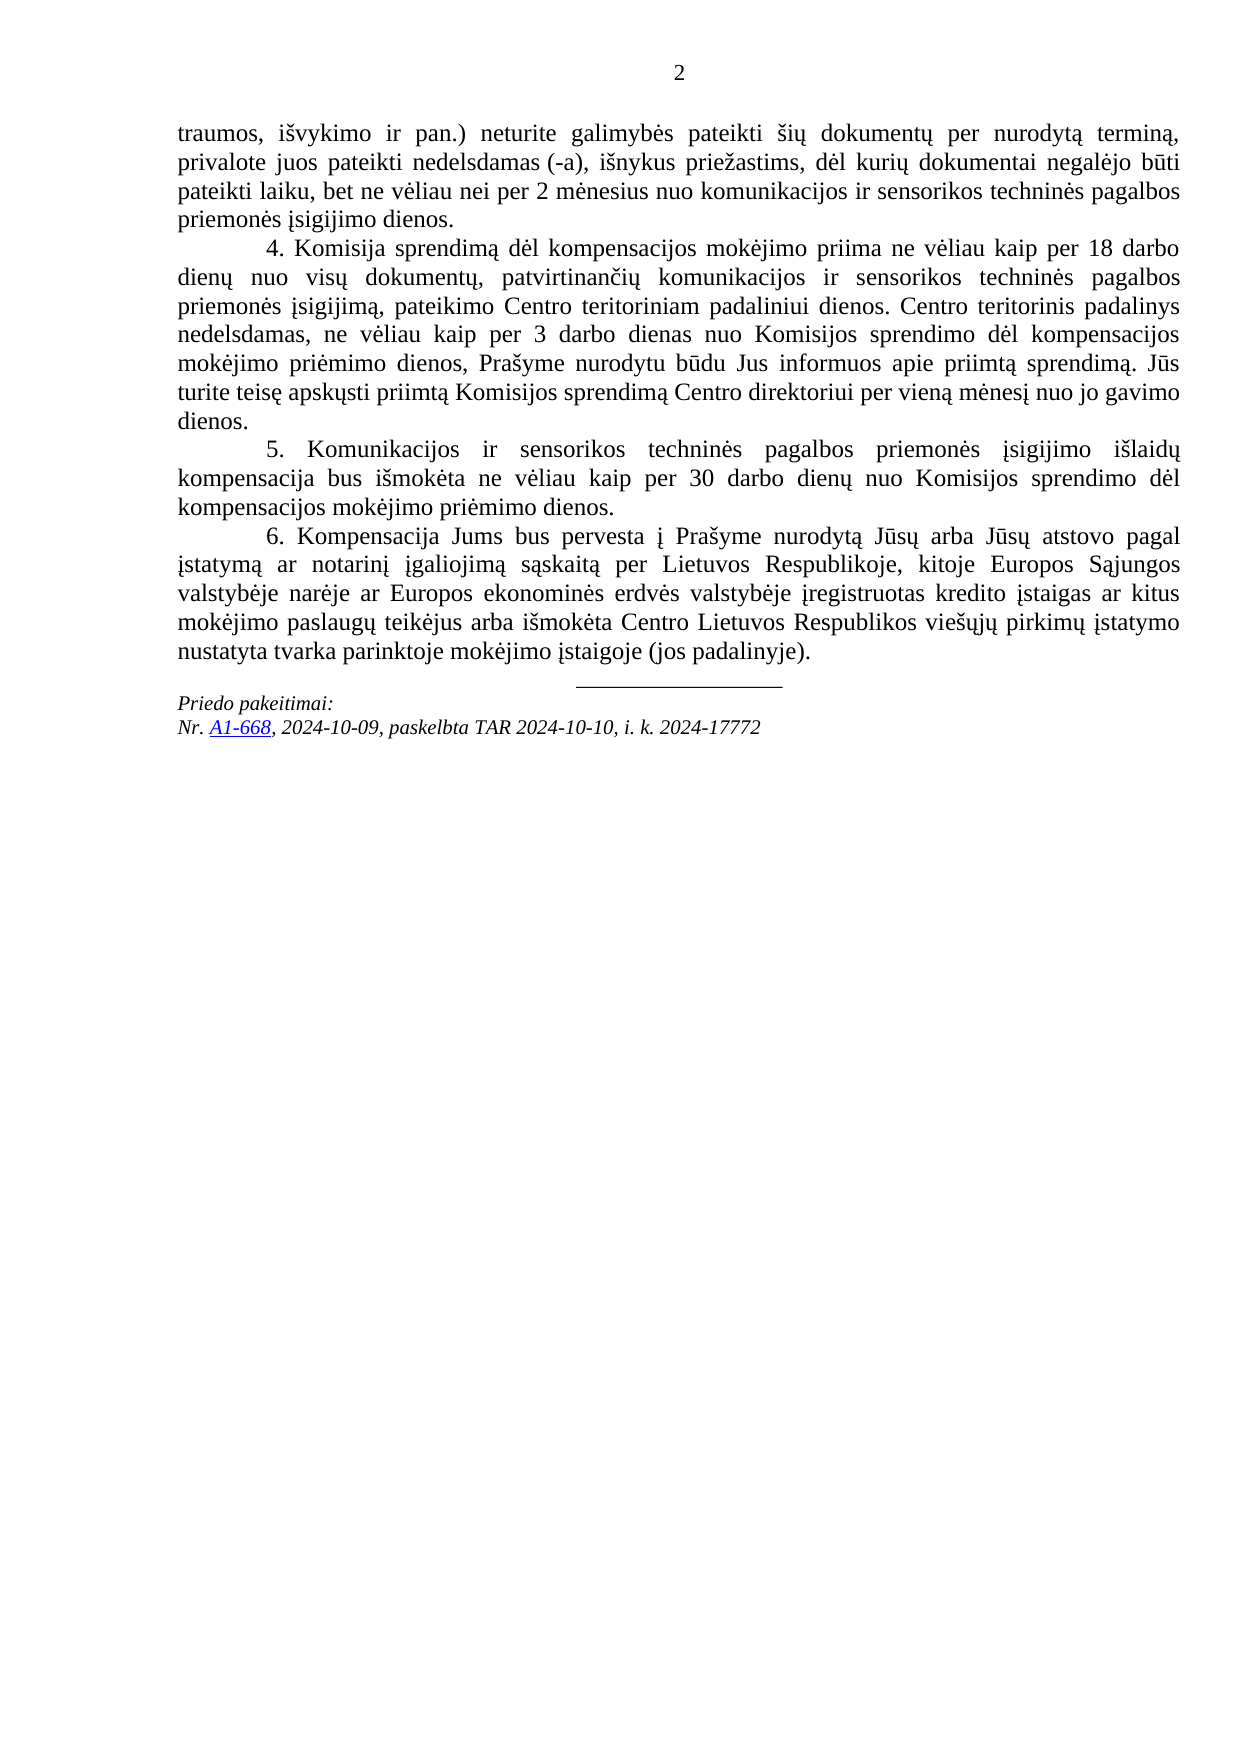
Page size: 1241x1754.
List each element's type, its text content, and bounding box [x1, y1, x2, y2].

text 4. Komisija sprendimą dėl kompensacijos mokėjimo priima ne vėliau kaip per 18 darbo dienų nuo visų dokumentų, patvirtinančių komunikacijos ir sensorikos techninės pagalbos priemonės įsigijimą, pateikimo Centro teritoriniam padaliniui dienos. Centro teritorinis padalinys nedelsdamas, ne vėliau kaip per 3 darbo dienas nuo Komisijos sprendimo dėl kompensacijos mokėjimo priėmimo dienos, Prašyme nurodytu būdu Jus informuos apie priimtą sprendimą. Jūs turite teisę apskųsti priimtą Komisijos sprendimą Centro direktoriui per vieną mėnesį nuo jo gavimo dienos. [177, 233, 1181, 434]
text 5. Komunikacijos ir sensorikos techninės pagalbos priemonės įsigijimo išlaidų kompensacija bus išmokėta ne vėliau kaip per 30 darbo dienų nuo Komisijos sprendimo dėl kompensacijos mokėjimo priėmimo dienos. [177, 434, 1181, 521]
text Nr. A1-668, 2024-10-09, paskelbta TAR 2024-10-10, i. k. 2024-17772 [177, 715, 1181, 739]
text __________________ [177, 664, 1181, 691]
text 6. Kompensacija Jums bus pervesta į Prašyme nurodytą Jūsų arba Jūsų atstovo pagal įstatymą ar notarinį įgaliojimą sąskaitą per Lietuvos Respublikoje, kitoje Europos Sąjungos valstybėje narėje ar Europos ekonominės erdvės valstybėje įregistruotas kredito įstaigas ar kitus mokėjimo paslaugų teikėjus arba išmokėta Centro Lietuvos Respublikos viešųjų pirkimų įstatymo nustatyta tvarka parinktoje mokėjimo įstaigoje (jos padalinyje). [177, 521, 1181, 664]
text Priedo pakeitimai: [177, 691, 1181, 715]
text traumos, išvykimo ir pan.) neturite galimybės pateikti šių dokumentų per nurodytą terminą, privalote juos pateikti nedelsdamas (-a), išnykus priežastims, dėl kurių dokumentai negalėjo būti pateikti laiku, bet ne vėliau nei per 2 mėnesius nuo komunikacijos ir sensorikos techninės pagalbos priemonės įsigijimo dienos. [177, 118, 1181, 233]
